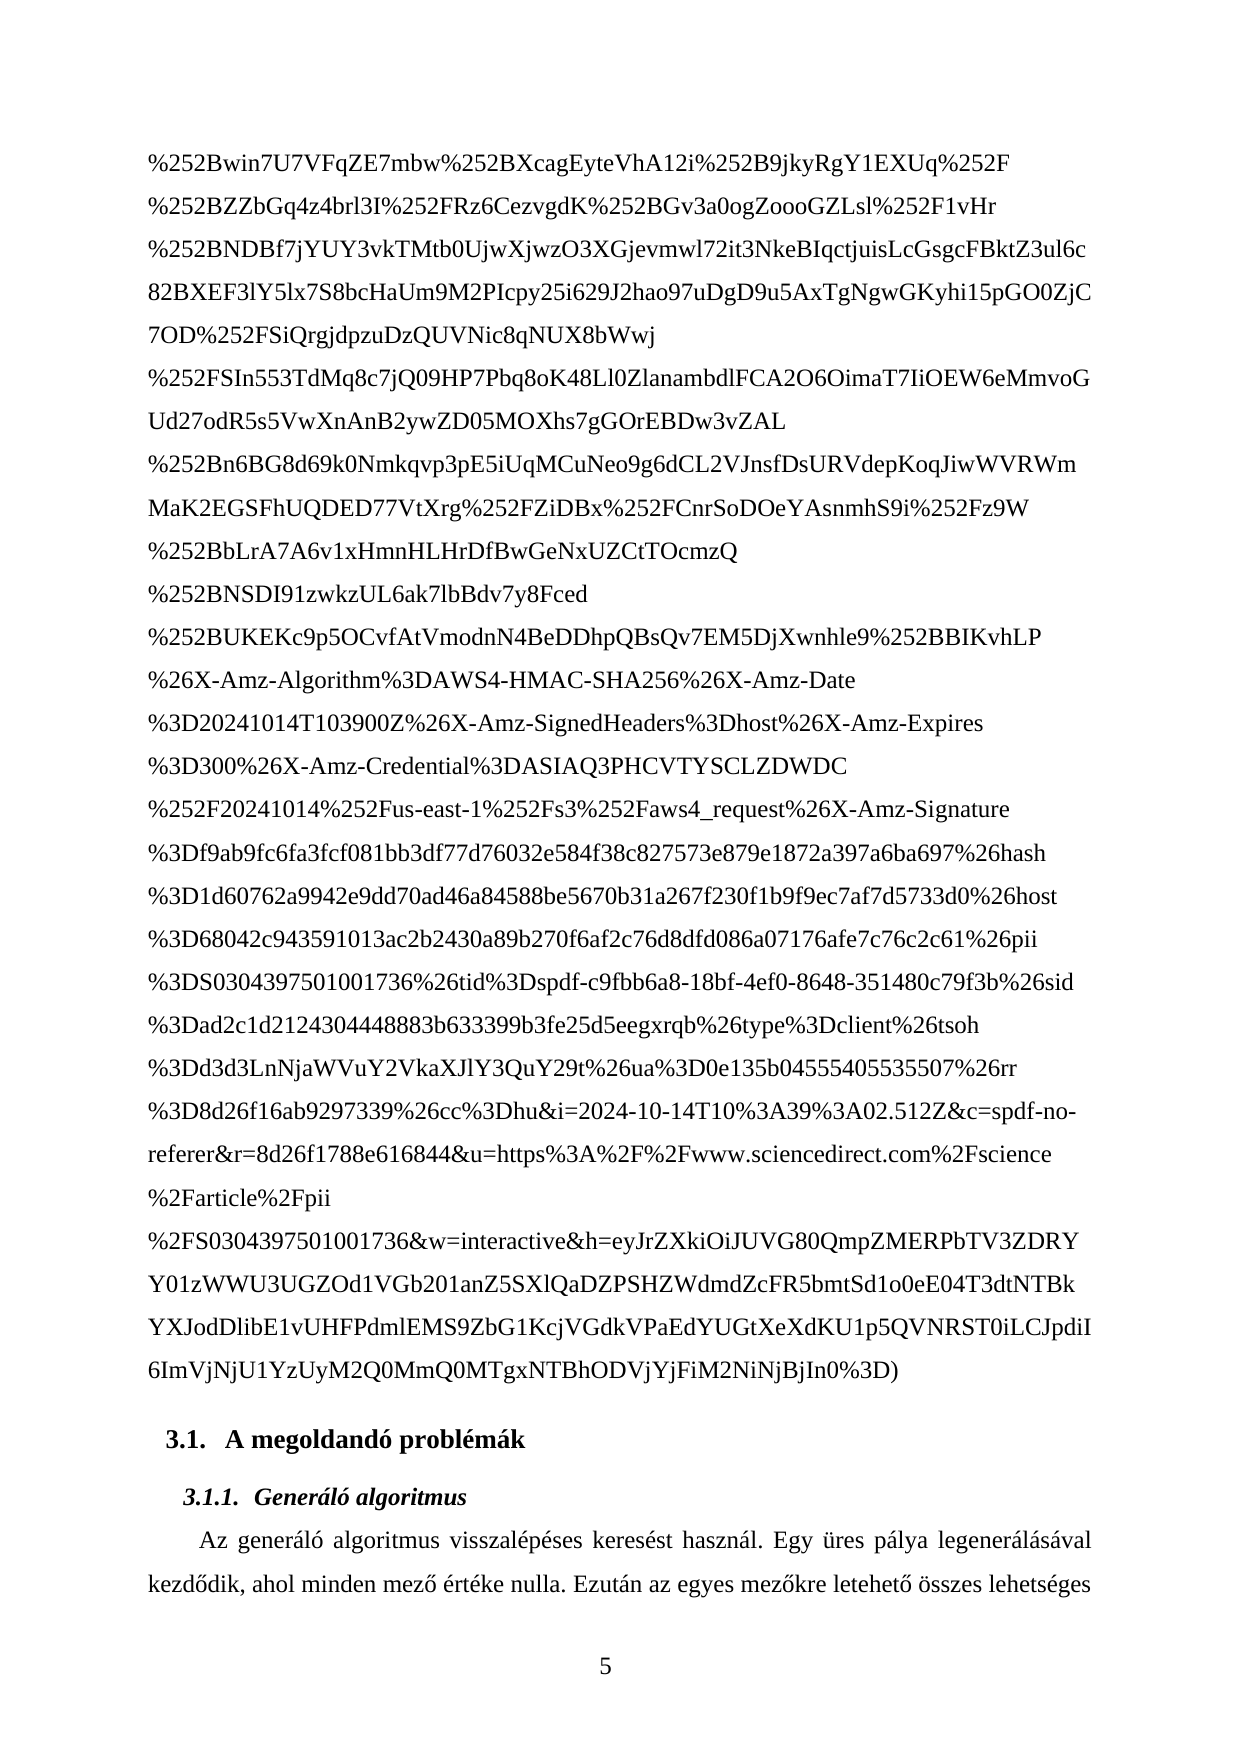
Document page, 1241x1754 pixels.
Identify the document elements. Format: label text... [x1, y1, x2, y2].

text %252Bwin7U7VFqZE7mbw%252BXcagEyteVhA12i%252B9jkyRgY1EXUq%252F%252BZZbGq4z4brl3I%252FRz6CezvgdK%252BGv3a0ogZoooGZLsl%252F1vHr%252BNDBf7jYUY3vkTMtb0UjwXjwzO3XGjevmwl72it3NkeBIqctjuisLcGsgcFBktZ3ul6c82BXEF3lY5lx7S8bcHaUm9M2PIcpy25i629J2hao97uDgD9u5AxTgNgwGKyhi15pGO0ZjC7OD%252FSiQrgjdpzuDzQUVNic8qNUX8bWwj%252FSIn553TdMq8c7jQ09HP7Pbq8oK48Ll0ZlanambdlFCA2O6OimaT7IiOEW6eMmvoGUd27odR5s5VwXnAnB2ywZD05MOXhs7gGOrEBDw3vZAL%252Bn6BG8d69k0Nmkqvp3pE5iUqMCuNeo9g6dCL2VJnsfDsURVdepKoqJiwWVRWmMaK2EGSFhUQDED77VtXrg%252FZiDBx%252FCnrSoDOeYAsnmhS9i%252Fz9W%252BbLrA7A6v1xHmnHLHrDfBwGeNxUZCtTOcmzQ%252BNSDI91zwkzUL6ak7lbBdv7y8Fced%252BUKEKc9p5OCvfAtVmodnN4BeDDhpQBsQv7EM5DjXwnhle9%252BBIKvhLP%26X-Amz-Algorithm%3DAWS4-HMAC-SHA256%26X-Amz-Date%3D20241014T103900Z%26X-Amz-SignedHeaders%3Dhost%26X-Amz-Expires%3D300%26X-Amz-Credential%3DASIAQ3PHCVTYSCLZDWDC%252F20241014%252Fus-east-1%252Fs3%252Faws4_request%26X-Amz-Signature%3Df9ab9fc6fa3fcf081bb3df77d76032e584f38c827573e879e1872a397a6ba697%26hash%3D1d60762a9942e9dd70ad46a84588be5670b31a267f230f1b9f9ec7af7d5733d0%26host%3D68042c943591013ac2b2430a89b270f6af2c76d8dfd086a07176afe7c76c2c61%26pii%3DS0304397501001736%26tid%3Dspdf-c9fbb6a8-18bf-4ef0-8648-351480c79f3b%26sid%3Dad2c1d2124304448883b633399b3fe25d5eegxrqb%26type%3Dclient%26tsoh%3Dd3d3LnNjaWVuY2VkaXJlY3QuY29t%26ua%3D0e135b04555405535507%26rr%3D8d26f16ab9297339%26cc%3Dhu&i=2024-10-14T10%3A39%3A02.512Z&c=spdf-no-referer&r=8d26f1788e616844&u=https%3A%2F%2Fwww.sciencedirect.com%2Fscience%2Farticle%2Fpii%2FS0304397501001736&w=interactive&h=eyJrZXkiOiJUVG80QmpZMERPbTV3ZDRYY01zWWU3UGZOd1VGb201anZ5SXlQaDZPSHZWdmdZcFR5bmtSd1o0eE04T3dtNTBkYXJodDlibE1vUHFPdmlEMS9ZbG1KcjVGdkVPaEdYUGtXeXdKU1p5QVNRST0iLCJpdiI6ImVjNjU1YzUyM2Q0MmQ0MTgxNTBhODVjYjFiM2NiNjBjIn0%3D) [148, 148, 1092, 1384]
text Az generáló algoritmus visszalépéses keresést használ. Egy üres pálya legenerálásával kezdődik, ahol minden mező értéke nulla. Ezután az egyes mezőkre letehető összes lehetséges [148, 1526, 1092, 1597]
subtitle Generáló algoritmus [183, 1482, 1092, 1511]
subtitle A megoldandó problémák [165, 1423, 1092, 1454]
